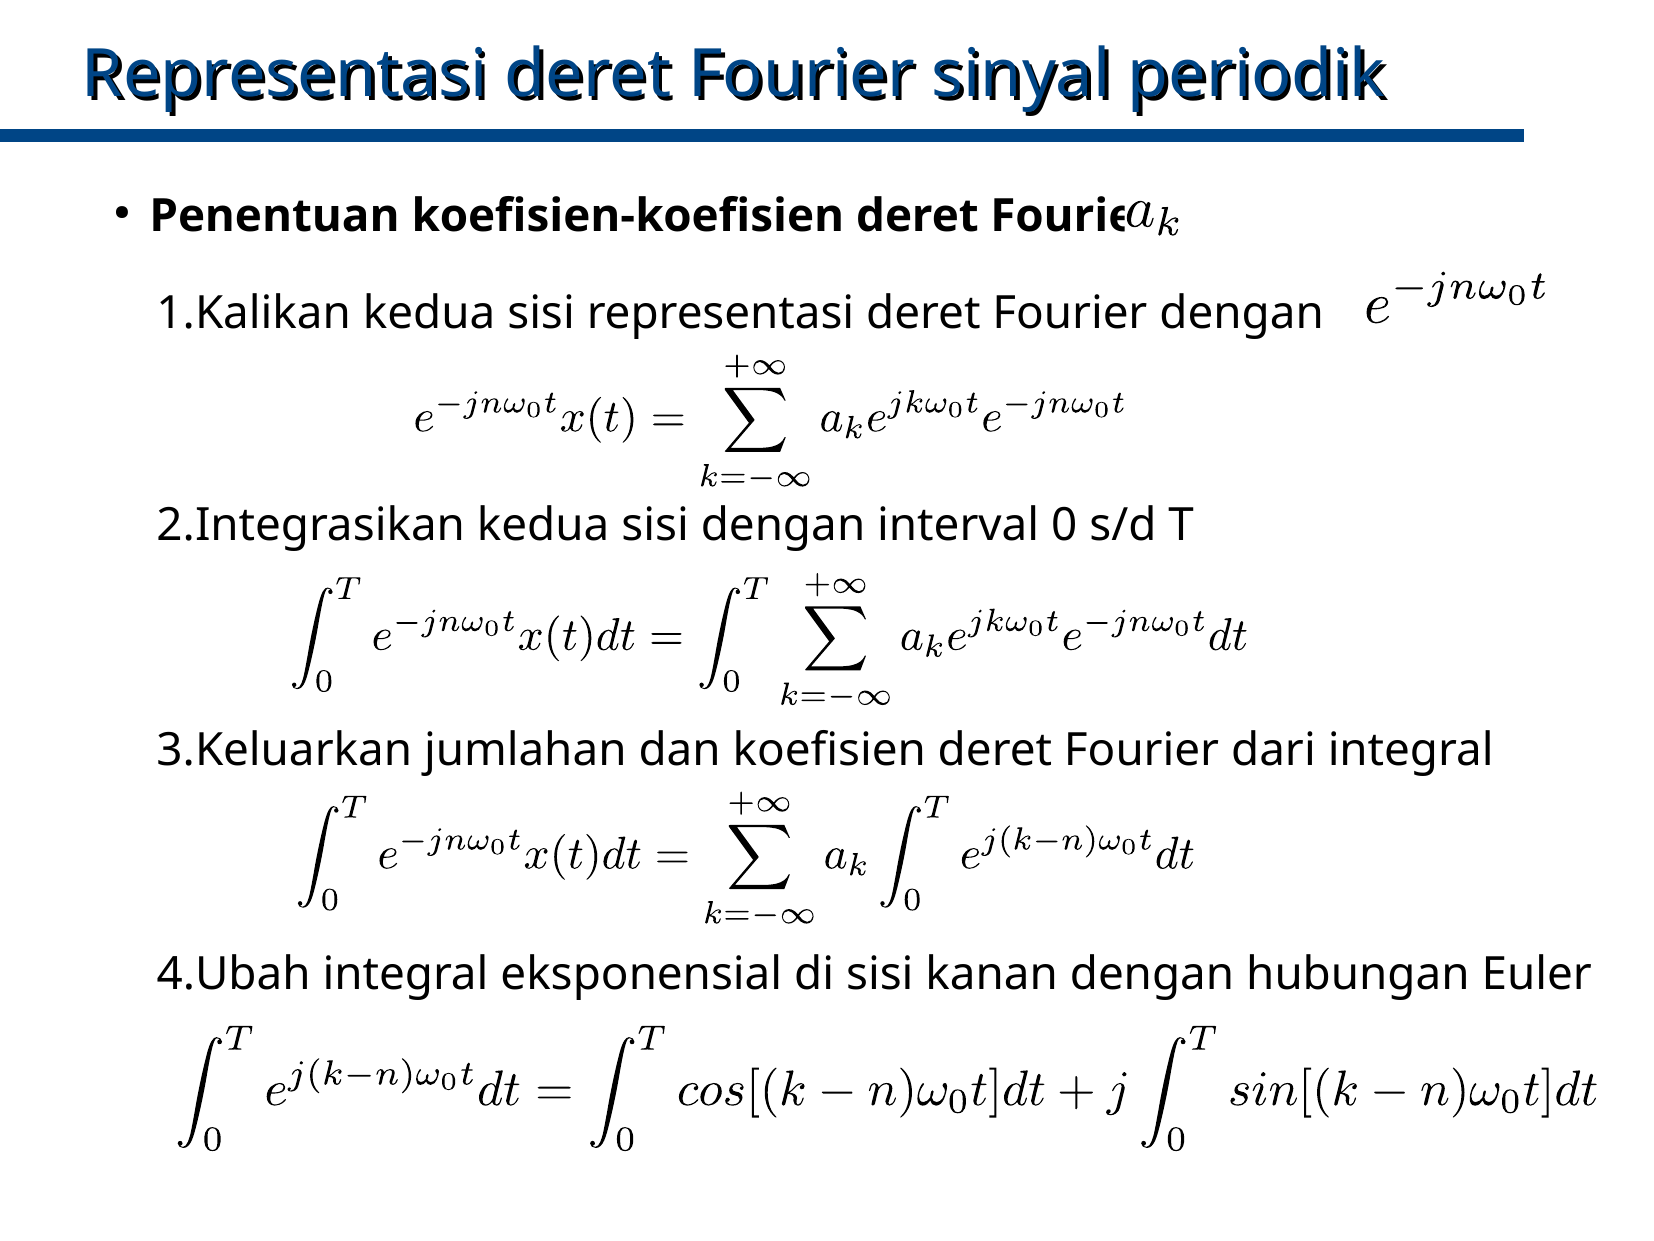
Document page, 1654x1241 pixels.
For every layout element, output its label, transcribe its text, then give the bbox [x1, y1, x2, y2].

text_box Integrasikan kedua sisi dengan interval 0 s/d T [141, 484, 1232, 556]
text_box [1363, 271, 1548, 324]
text_box Keluarkan jumlahan dan koefisien deret Fourier dari integral [141, 708, 1542, 780]
text_box [295, 791, 1196, 928]
text_box [0, 129, 81, 142]
text_box [289, 572, 1249, 708]
text_box Ubah integral eksponensial di sisi kanan dengan hubungan Euler [141, 933, 1650, 1005]
text_box Representasi deret Fourier sinyal periodik [81, 0, 1547, 156]
text_box Kalikan kedua sisi representasi deret Fourier dengan [141, 271, 1368, 343]
text_box Penentuan koefisien-koefisien deret Fourier [99, 174, 1536, 248]
text_box [413, 354, 1126, 484]
text_box [1124, 200, 1182, 236]
text_box [174, 1025, 1599, 1152]
